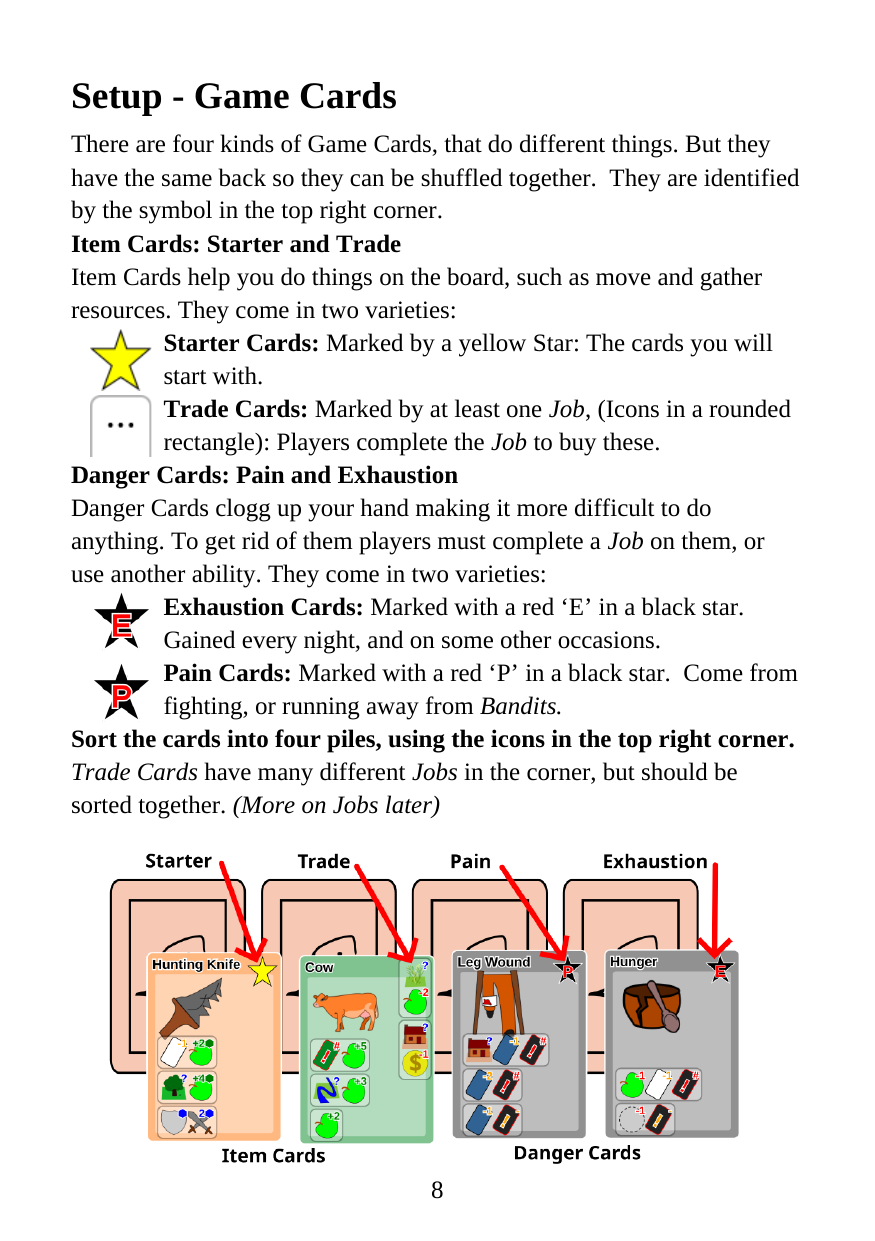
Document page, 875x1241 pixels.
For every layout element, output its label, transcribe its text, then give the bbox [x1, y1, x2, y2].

text Item Cards: Starter and Trade [71, 229, 803, 257]
text Starter Cards: Marked by a yellow Star: The cards you will start with. [71, 328, 803, 389]
picture [90, 329, 152, 391]
text Sort the cards into four piles, using the icons in the top right corner. Trade Cards have many different Jobs in the corner, but should be sorted together. (More on Jobs later) [71, 724, 803, 819]
text Danger Cards clogg up your hand making it more difficult to do anything. To get rid of them players must complete a Job on them, or use another ability. They come in two varieties: [71, 493, 803, 588]
picture [90, 395, 152, 457]
picture [90, 659, 152, 722]
text Danger Cards: Pain and Exhaustion [71, 460, 803, 488]
subtitle Setup - Game Cards [71, 74, 803, 117]
picture [90, 588, 152, 651]
text Pain Cards: Marked with a red ‘P’ in a black star. Come from fighting, or running away from Bandits. [71, 658, 803, 720]
picture [89, 831, 775, 1181]
text Exhaustion Cards: Marked with a red ‘E’ in a black star. Gained every night, and on some other occasions. [71, 592, 803, 654]
text Trade Cards: Marked by at least one Job, (Icons in a rounded rectangle): Players complete the Job to buy these. [71, 394, 803, 456]
text Item Cards help you do things on the board, such as move and gather resources. They come in two varieties: [71, 262, 803, 323]
text There are four kinds of Game Cards, that do different things. But they have the same back so they can be shuffled together. They are identified by the symbol in the top right corner. [71, 129, 803, 224]
